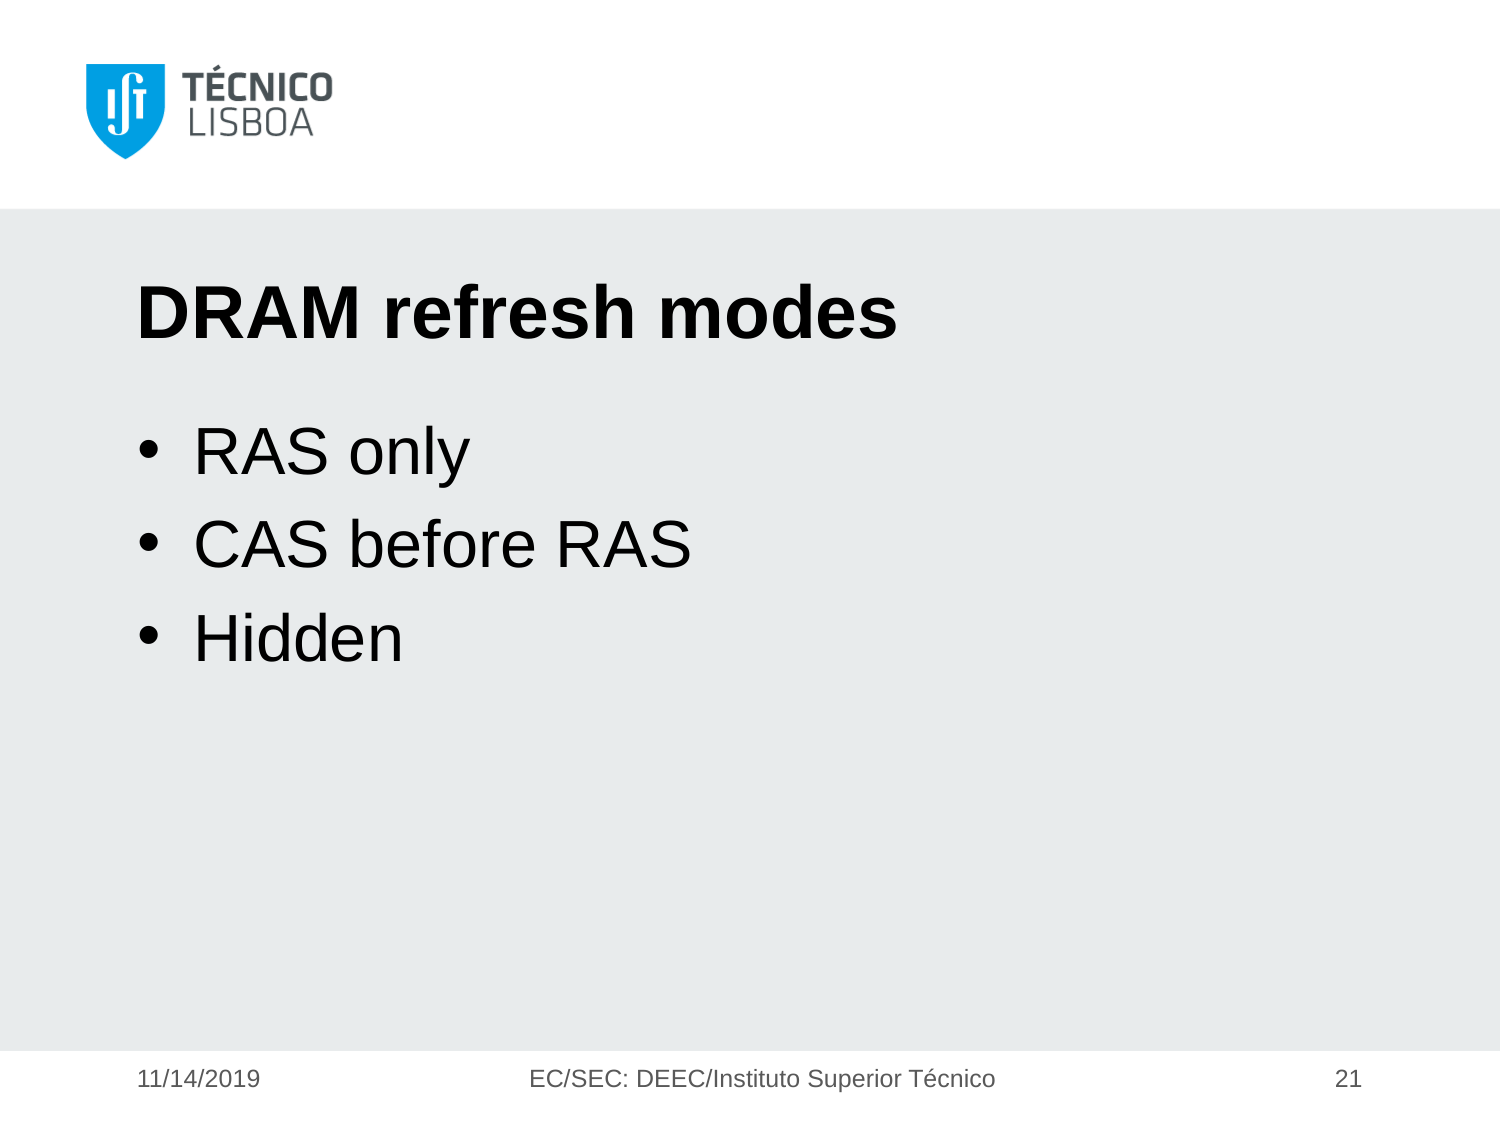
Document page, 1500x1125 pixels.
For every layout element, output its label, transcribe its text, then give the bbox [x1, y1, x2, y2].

slide_number 11/14/2019 [121, 1052, 425, 1103]
slide_number [1077, 1052, 1378, 1103]
list RAS only CAS before RAS Hidden [121, 400, 1378, 1005]
title DRAM refresh modes [121, 237, 1378, 381]
picture [0, 0, 1500, 1125]
footer EC/SEC: DEEC/Instituto Superior Técnico [512, 1052, 1021, 1103]
